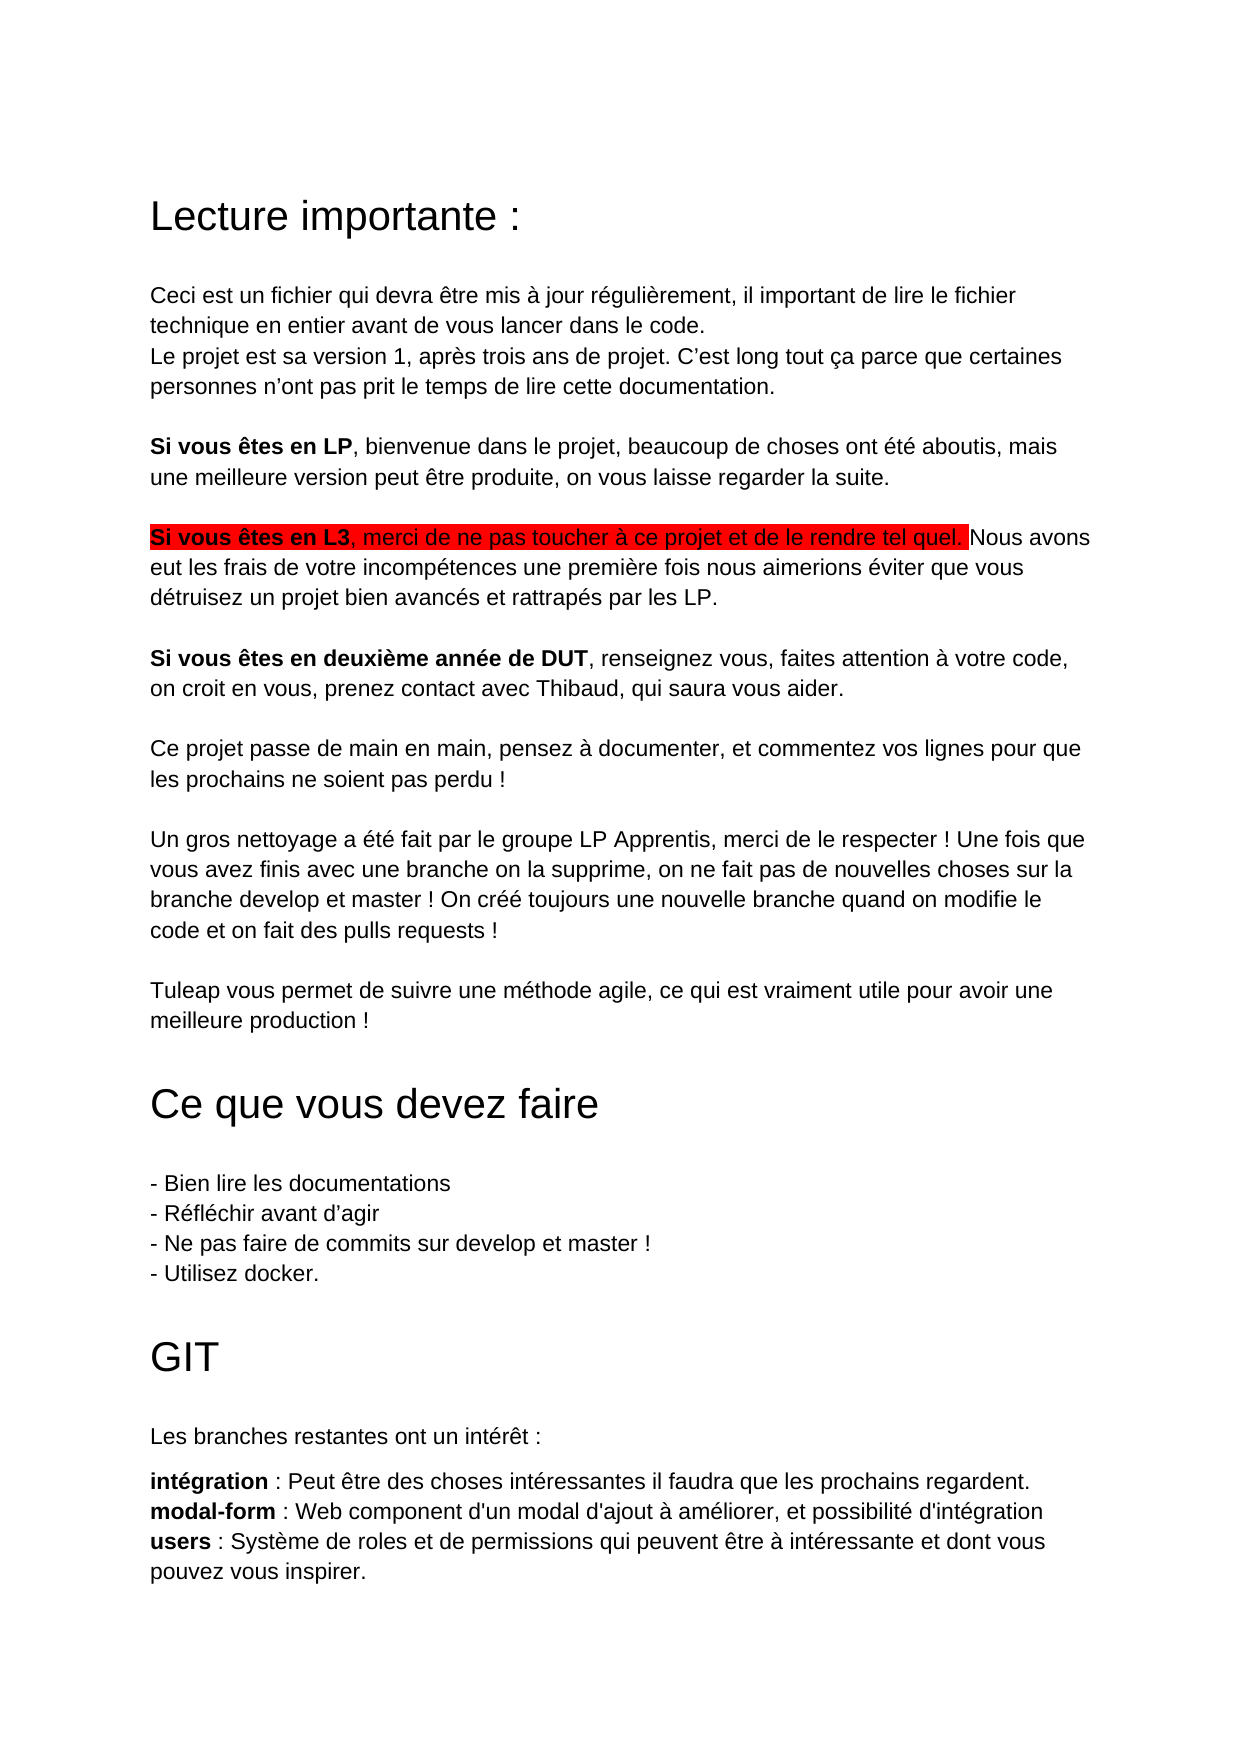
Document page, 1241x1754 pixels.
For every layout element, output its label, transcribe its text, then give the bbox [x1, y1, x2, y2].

text Ceci est un fichier qui devra être mis à jour régulièrement, il important de lire le fichier technique en entier avant de vous lancer dans le code. Le projet est sa version 1, après trois ans de projet. C’est long tout ça parce que certaines personnes n’ont pas prit le temps de lire cette documentation. [150, 282, 1090, 399]
subtitle Lecture importante : [150, 192, 1090, 239]
subtitle Ce que vous devez faire [150, 1079, 1090, 1127]
text Si vous êtes en deuxième année de DUT, renseignez vous, faites attention à votre code, on croit en vous, prenez contact avec Thibaud, qui saura vous aider. [150, 614, 1090, 701]
text - Bien lire les documentations [150, 1170, 1090, 1196]
text Un gros nettoyage a été fait par le groupe LP Apprentis, merci de le respecter ! Une fois que vous avez finis avec une branche on la supprime, on ne fait pas de nouvelles choses sur la branche develop et master ! On créé toujours une nouvelle branche quand on modifie le code et on fait des pulls requests ! Tuleap vous permet de suivre une méthode agile, ce qui est vraiment utile pour avoir une meilleure production ! [150, 826, 1090, 1034]
text Si vous êtes en LP, bienvenue dans le projet, beaucoup de choses ont été aboutis, mais une meilleure version peut être produite, on vous laisse regarder la suite. [150, 433, 1090, 490]
text Les branches restantes ont un intérêt : [150, 1423, 1090, 1449]
text - Réfléchir avant d’agir [150, 1200, 1090, 1226]
text intégration : Peut être des choses intéressantes il faudra que les prochains regardent. modal-form : Web component d'un modal d'ajout à améliorer, et possibilité d'intégration users : Système de roles et de permissions qui peuvent être à intéressante et dont vous pouvez vous inspirer. [150, 1468, 1090, 1585]
text - Ne pas faire de commits sur develop et master ! [150, 1230, 1090, 1257]
subtitle GIT [150, 1332, 1090, 1380]
text - Utilisez docker. [150, 1260, 1090, 1287]
text Ce projet passe de main en main, pensez à documenter, et commentez vos lignes pour que les prochains ne soient pas perdu ! [150, 735, 1090, 792]
text Si vous êtes en L3, merci de ne pas toucher à ce projet et de le rendre tel quel. Nous avons eut les frais de votre incompétences une première fois nous aimerions éviter que vous détruisez un projet bien avancés et rattrapés par les LP. [150, 494, 1090, 611]
